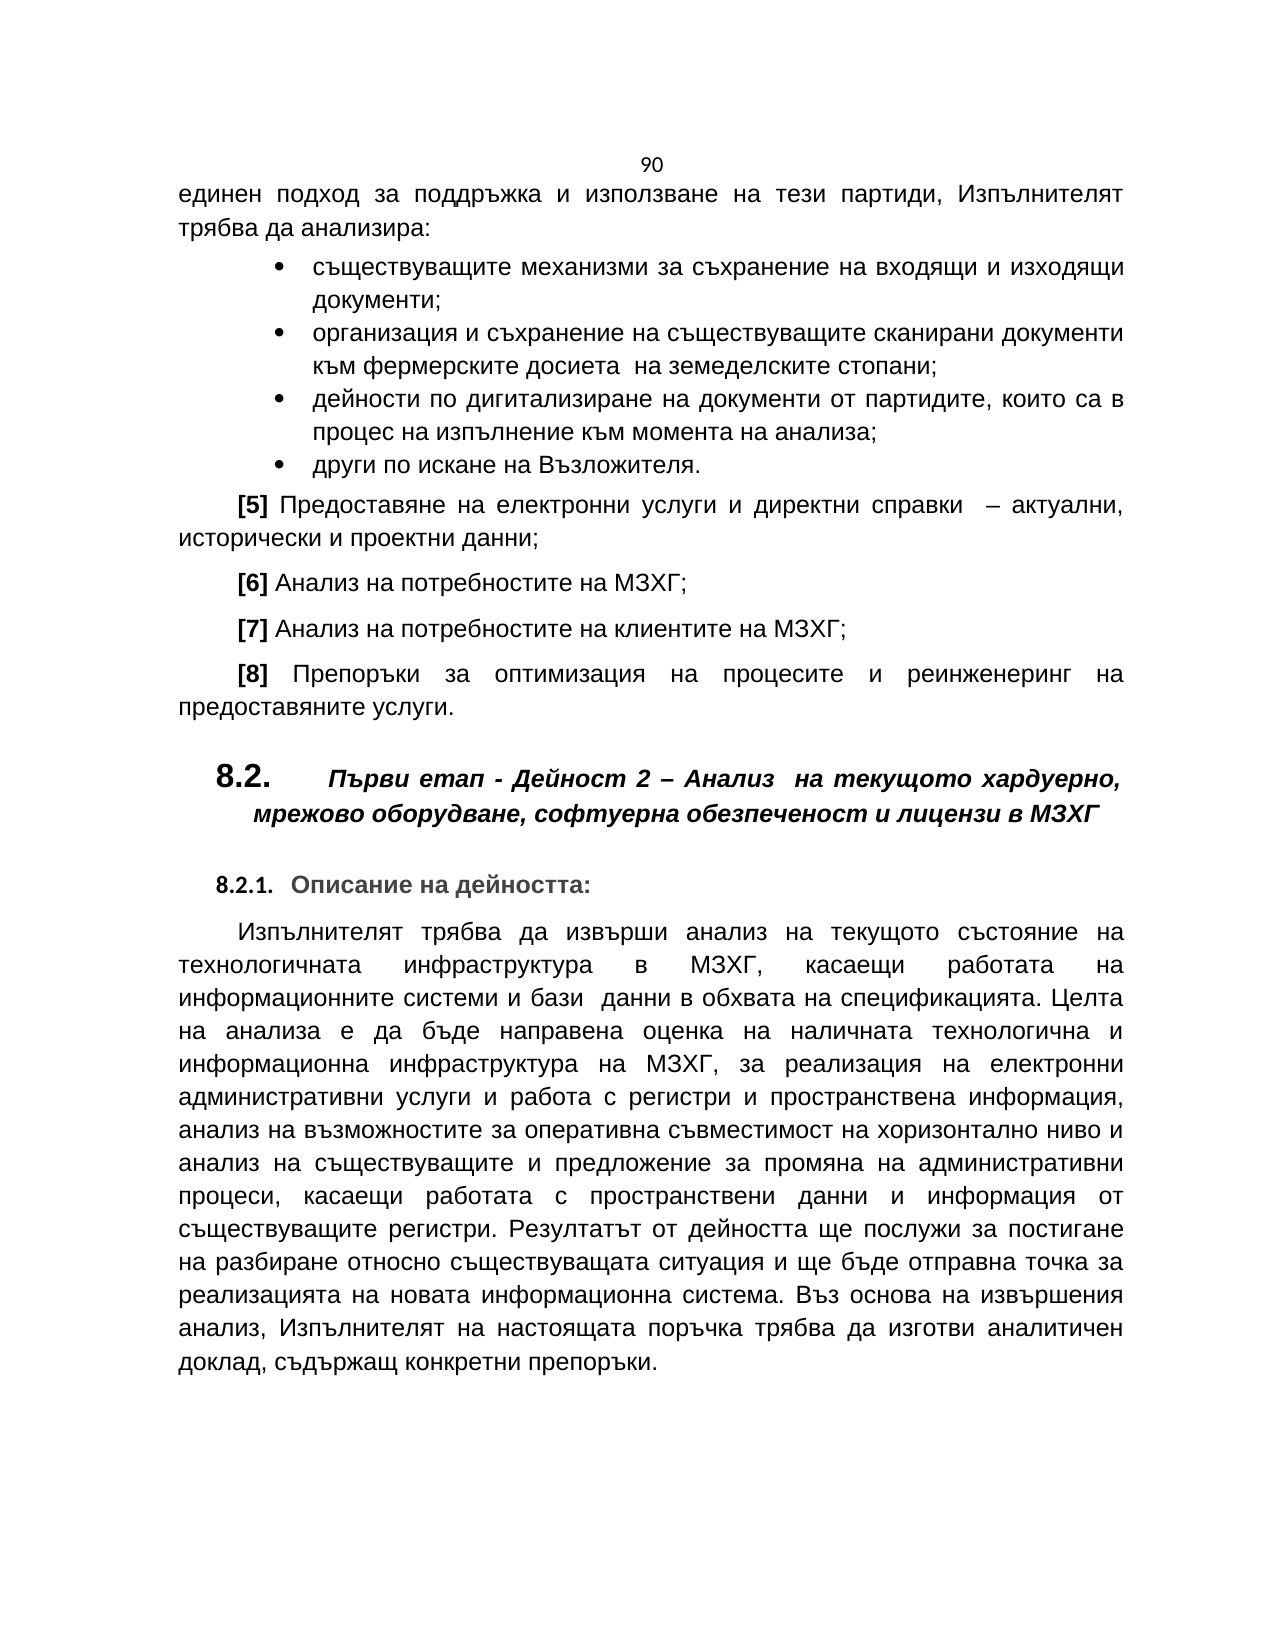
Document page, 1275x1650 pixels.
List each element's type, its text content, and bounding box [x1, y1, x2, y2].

subtitle [7] Анализ на потребностите на клиентите на МЗХГ; [178, 614, 1125, 642]
subtitle Описание на дейността: [216, 870, 1125, 900]
list други по искане на Възложителя. [275, 450, 1125, 479]
subtitle [5] Предоставяне на електронни услуги и директни справки – актуални, исторически и проектни данни; [178, 489, 1125, 551]
subtitle единен подход за поддръжка и използване на тези партиди, Изпълнителят трябва да анализира: [178, 179, 1125, 241]
list дейности по дигитализиране на документи от партидите, които са в процес на изпълнение към момента на анализа; [275, 384, 1125, 446]
subtitle [8] Препоръки за оптимизация на процесите и реинженеринг на предоставяните услуги. [178, 659, 1125, 721]
subtitle Първи етап - Дейност 2 – Анализ на текущото хардуерно, мрежово оборудване, софтуерна обезпеченост и лицензи в МЗХГ [216, 756, 1125, 828]
list организация и съхранение на съществуващите сканирани документи към фермерските досиета на земеделските стопани; [275, 318, 1125, 380]
text Изпълнителят трябва да извърши анализ на текущото състояние на технологичната инфраструктура в МЗХГ, касаещи работата на информационните системи и бази данни в обхвата на спецификацията. Целта на анализа е да бъде направена оценка на наличната технологична и информационна инфраструктура на МЗХГ, за реализация на електронни административни услуги и работа с регистри и пространствена информация, анализ на възможностите за оперативна съвместимост на хоризонтално ниво и анализ на съществуващите и предложение за промяна на административни процеси, касаещи работата с пространствени данни и информация от съществуващите регистри. Резултатът от дейността ще послужи за постигане на разбиране относно съществуващата ситуация и ще бъде отправна точка за реализацията на новата информационна система. Въз основа на извършения анализ, Изпълнителят на настоящата поръчка трябва да изготви аналитичен доклад, съдържащ конкретни препоръки. [178, 917, 1125, 1375]
subtitle [6] Анализ на потребностите на МЗХГ; [178, 568, 1125, 597]
list съществуващите механизми за съхранение на входящи и изходящи документи; [275, 252, 1125, 314]
